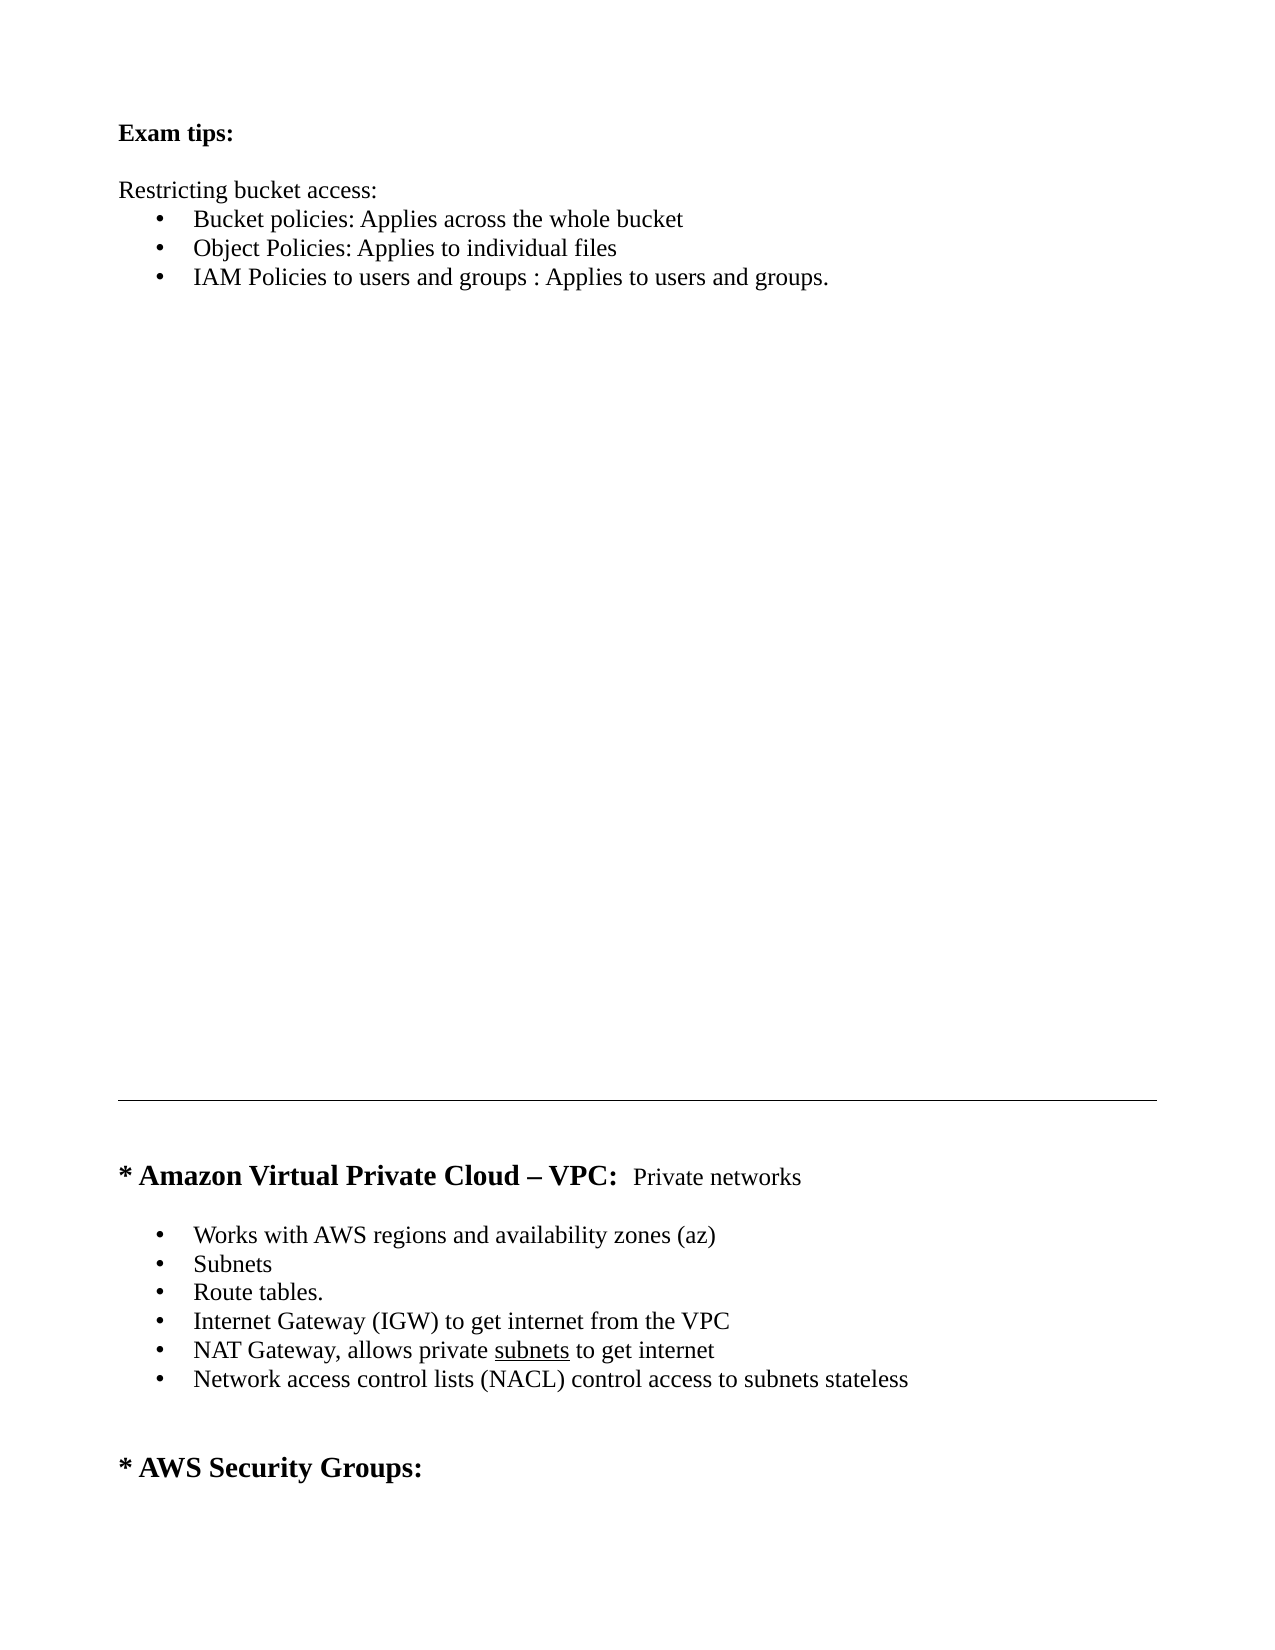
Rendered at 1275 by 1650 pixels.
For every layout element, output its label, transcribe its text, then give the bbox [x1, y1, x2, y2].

text * Amazon Virtual Private Cloud – VPC: Private networks [118, 1158, 1157, 1191]
list Works with AWS regions and availability zones (az) [156, 1220, 1157, 1249]
text Exam tips: [118, 118, 1157, 147]
text * AWS Security Groups: [118, 1450, 1157, 1483]
list IAM Policies to users and groups : Applies to users and groups. [156, 262, 1157, 291]
list Bucket policies: Applies across the whole bucket [156, 204, 1157, 233]
list NAT Gateway, allows private subnets to get internet [156, 1335, 1157, 1364]
list Object Policies: Applies to individual files [156, 233, 1157, 262]
list Subnets [156, 1249, 1157, 1277]
list Route tables. [156, 1277, 1157, 1306]
list Network access control lists (NACL) control access to subnets stateless [156, 1364, 1157, 1392]
text Restricting bucket access: [118, 176, 1157, 204]
list Internet Gateway (IGW) to get internet from the VPC [156, 1306, 1157, 1335]
